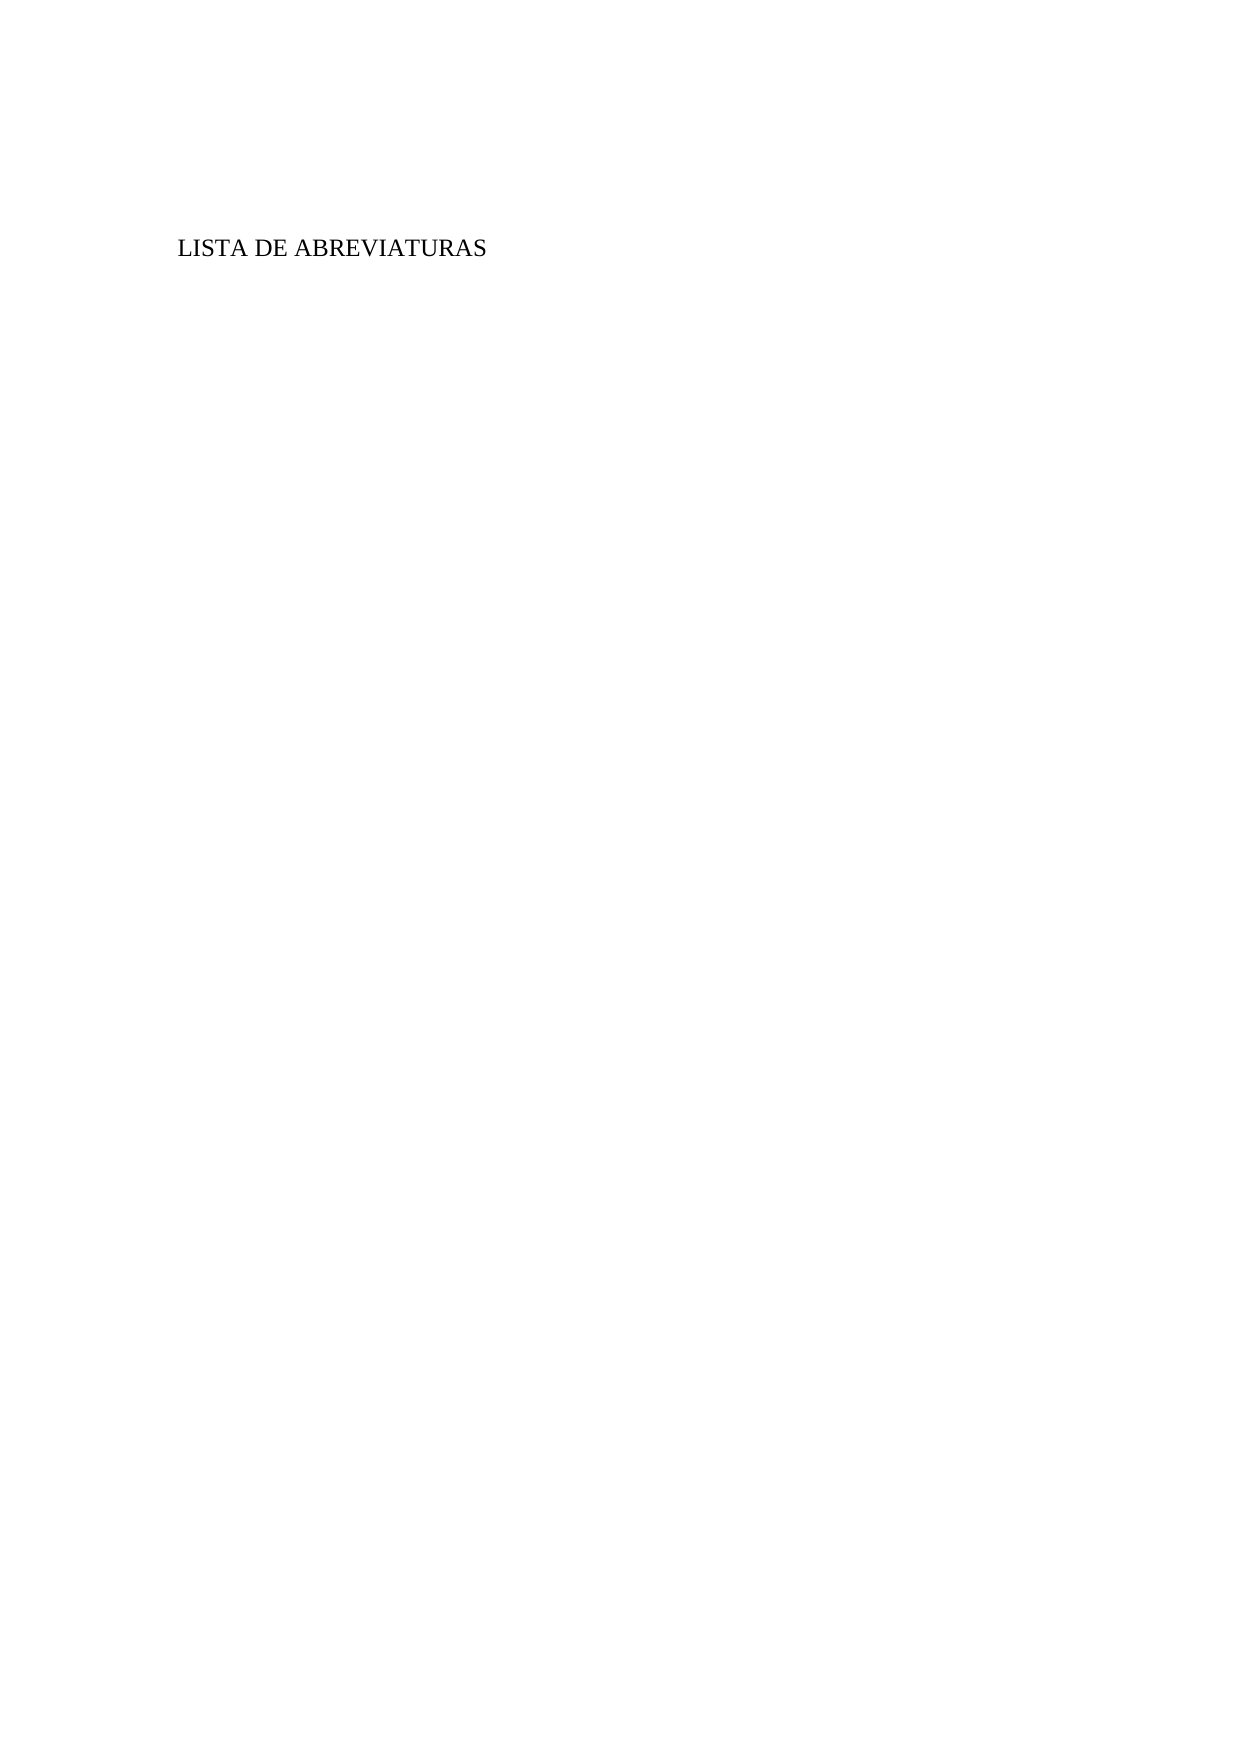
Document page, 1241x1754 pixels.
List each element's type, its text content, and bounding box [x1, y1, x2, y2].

text LISTA DE ABREVIATURAS [177, 232, 1122, 262]
